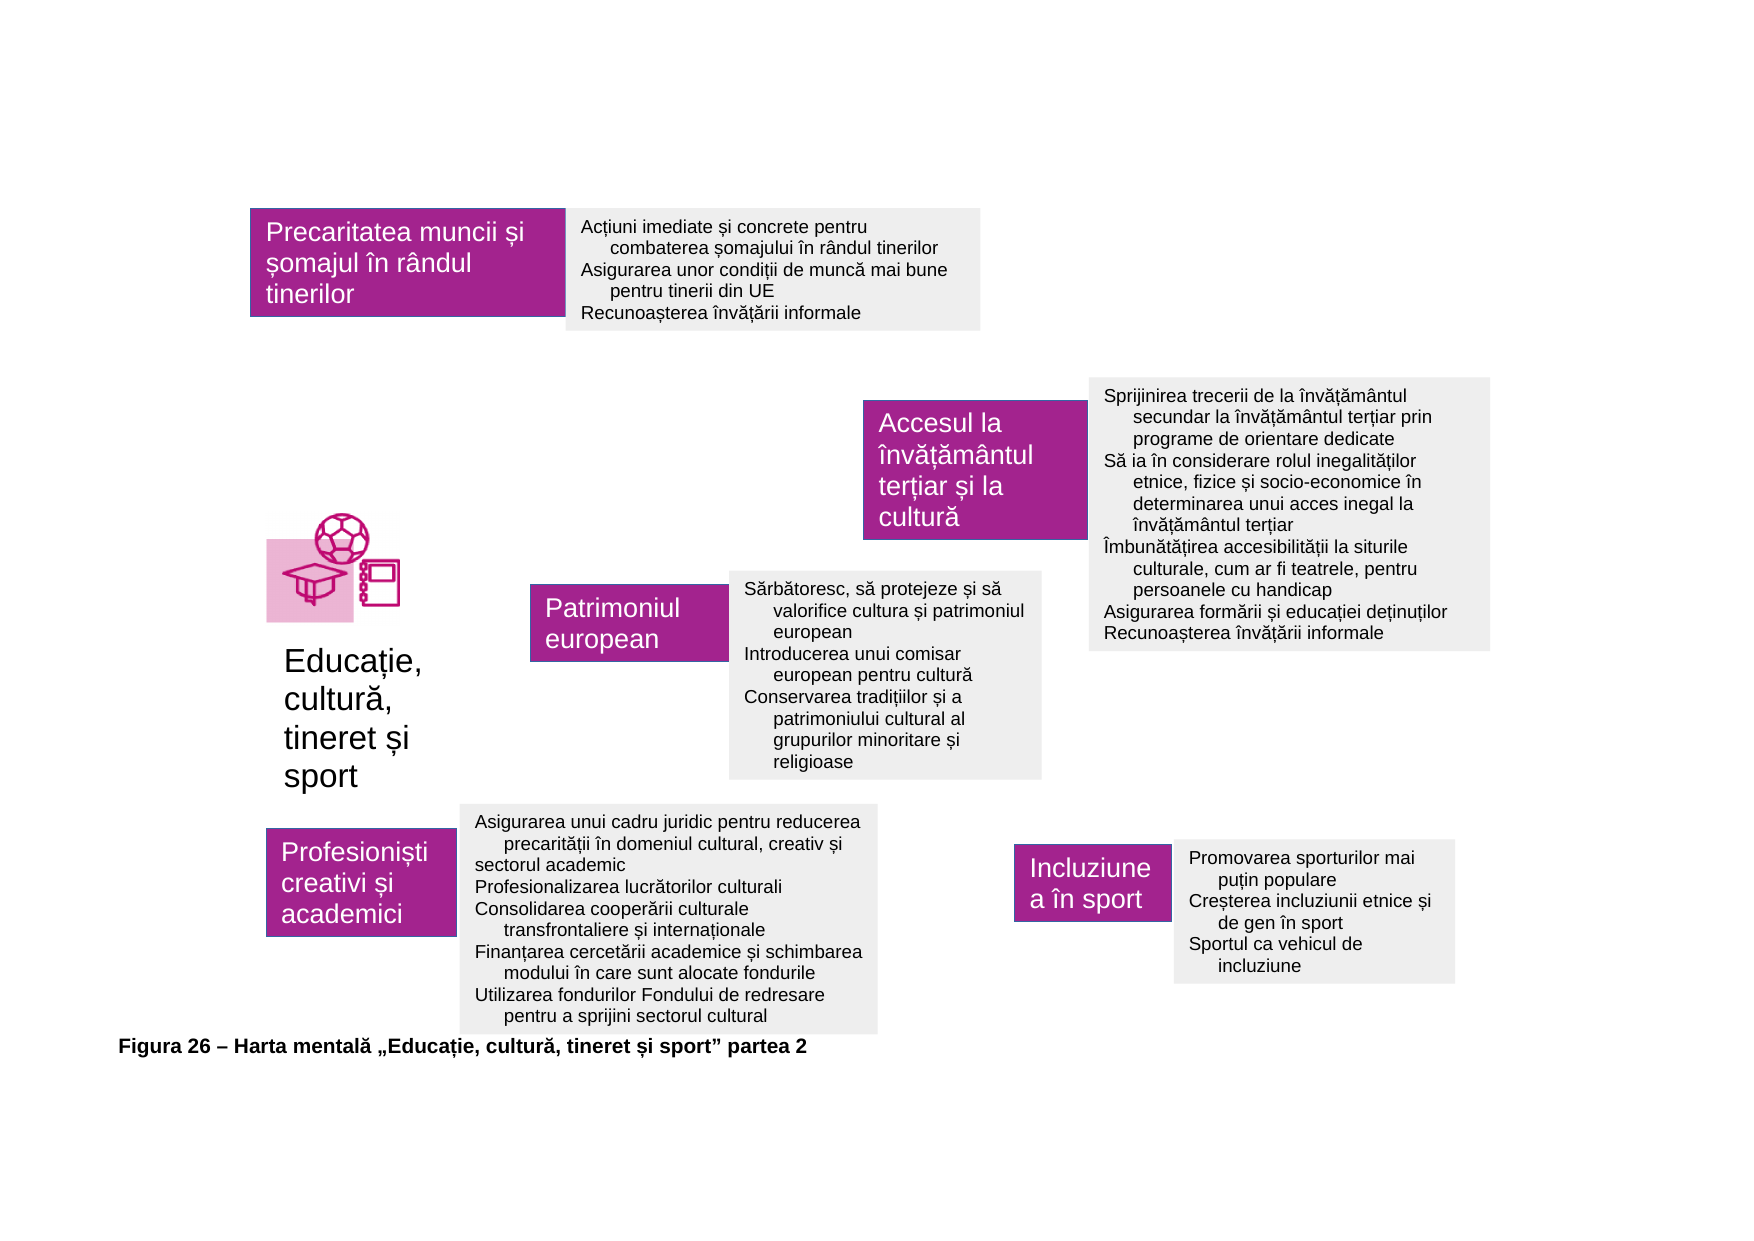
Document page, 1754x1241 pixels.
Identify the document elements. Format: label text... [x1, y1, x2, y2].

picture [265, 511, 400, 626]
text Figura 26 – Harta mentală „Educație, cultură, tineret și sport” partea 2 [118, 221, 1623, 1058]
